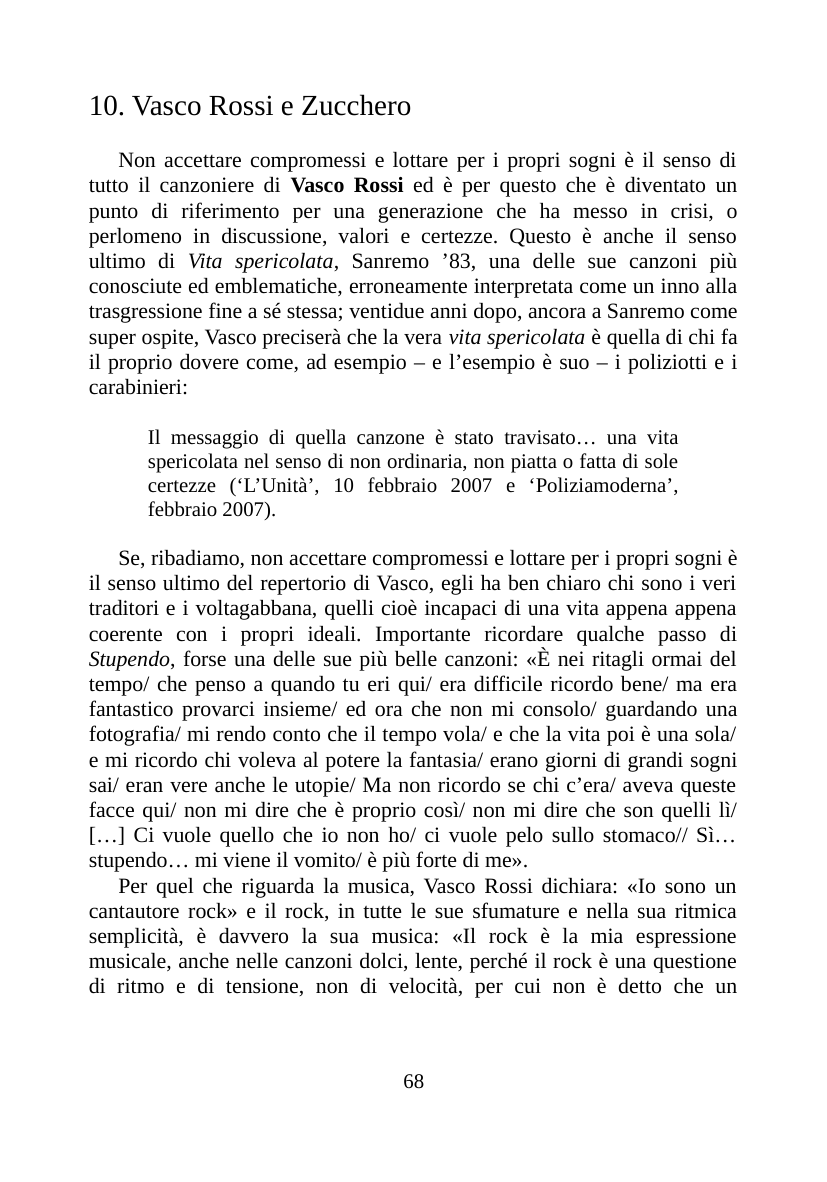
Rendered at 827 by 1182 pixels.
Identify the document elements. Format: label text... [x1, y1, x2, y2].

text Se, ribadiamo, non accettare compromessi e lottare per i propri sogni è il senso ultimo del repertorio di Vasco, egli ha ben chiaro chi sono i veri traditori e i voltagabbana, quelli cioè incapaci di una vita appena appena coerente con i propri ideali. Importante ricordare qualche passo di Stupendo, forse una delle sue più belle canzoni: «È nei ritagli ormai del tempo/ che penso a quando tu eri qui/ era difficile ricordo bene/ ma era fantastico provarci insieme/ ed ora che non mi consolo/ guardando una fotografia/ mi rendo conto che il tempo vola/ e che la vita poi è una sola/ e mi ricordo chi voleva al potere la fantasia/ erano giorni di grandi sogni sai/ eran vere anche le utopie/ Ma non ricordo se chi c’era/ aveva queste facce qui/ non mi dire che è proprio così/ non mi dire che son quelli lì/ […] Ci vuole quello che io non ho/ ci vuole pelo sullo stomaco// Sì… stupendo… mi viene il vomito/ è più forte di me». [88, 545, 738, 873]
text Non accettare compromessi e lottare per i propri sogni è il senso di tutto il canzoniere di Vasco Rossi ed è per questo che è diventato un punto di riferimento per una generazione che ha messo in crisi, o perlomeno in discussione, valori e certezze. Questo è anche il senso ultimo di Vita spericolata, Sanremo ’83, una delle sue canzoni più conosciute ed emblematiche, erroneamente interpretata come un inno alla trasgressione fine a sé stessa; ventidue anni dopo, ancora a Sanremo come super ospite, Vasco preciserà che la vera vita spericolata è quella di chi fa il proprio dovere come, ad esempio – e l’esempio è suo – i poliziotti e i carabinieri: [88, 147, 738, 399]
subtitle 10. Vasco Rossi e Zucchero [88, 88, 738, 122]
text Per quel che riguarda la musica, Vasco Rossi dichiara: «Io sono un cantautore rock» e il rock, in tutte le sue sfumature e nella sua ritmica semplicità, è davvero la sua musica: «Il rock è la mia espressione musicale, anche nelle canzoni dolci, lente, perché il rock è una questione di ritmo e di tensione, non di velocità, per cui non è detto che un [88, 873, 738, 999]
text Il messaggio di quella canzone è stato travisato… una vita spericolata nel senso di non ordinaria, non piatta o fatta di sole certezze (‘L’Unità’, 10 febbraio 2007 e ‘Poliziamoderna’, febbraio 2007). [148, 424, 679, 521]
